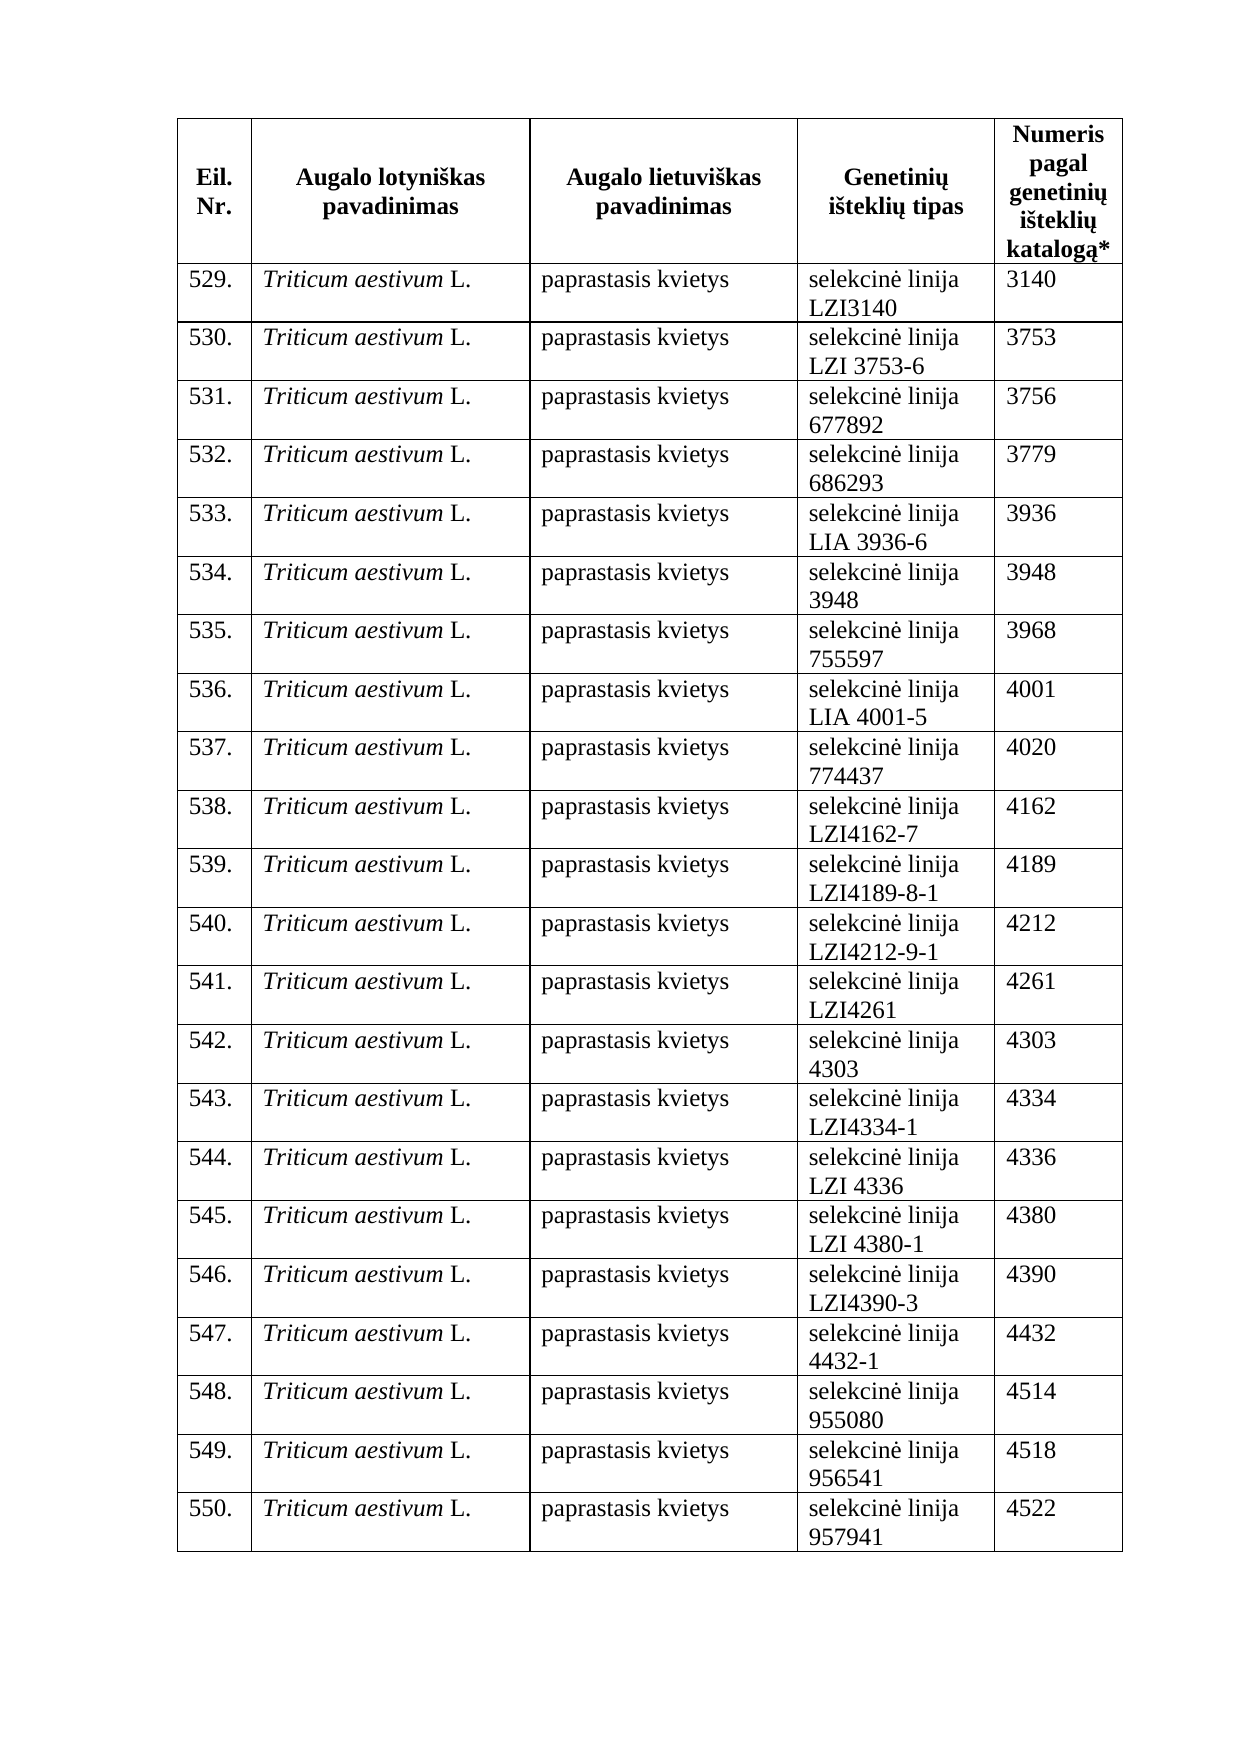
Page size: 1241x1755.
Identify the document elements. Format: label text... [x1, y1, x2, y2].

table_cell Triticum aestivum L. [252, 791, 529, 848]
table_cell 543. [178, 1084, 251, 1141]
table_cell paprastasis kvietys [531, 557, 797, 614]
table_cell selekcinė linija LZI4212-9-1 [798, 908, 994, 965]
table_cell 541. [178, 966, 251, 1024]
table_cell paprastasis kvietys [531, 1376, 797, 1434]
table_cell 537. [178, 732, 251, 790]
table_cell 533. [178, 498, 251, 556]
table_cell selekcinė linija 4303 [798, 1025, 994, 1082]
table_cell selekcinė linija LZI4189-8-1 [798, 849, 994, 907]
table_cell 547. [178, 1318, 251, 1375]
table_cell 4020 [995, 732, 1122, 790]
table_cell selekcinė linija LZI4334-1 [798, 1084, 994, 1141]
table_cell selekcinė linija 956541 [798, 1435, 994, 1492]
table_cell 4390 [995, 1259, 1122, 1317]
table_cell Triticum aestivum L. [252, 1201, 529, 1258]
table_cell 4001 [995, 674, 1122, 731]
table_cell 4162 [995, 791, 1122, 848]
table_cell selekcinė linija LIA 4001-5 [798, 674, 994, 731]
table_cell paprastasis kvietys [531, 1201, 797, 1258]
table_cell paprastasis kvietys [531, 264, 797, 321]
table_cell selekcinė linija 774437 [798, 732, 994, 790]
table_cell Triticum aestivum L. [252, 1084, 529, 1141]
table_cell 4380 [995, 1201, 1122, 1258]
table_cell Triticum aestivum L. [252, 498, 529, 556]
table_cell selekcinė linija 955080 [798, 1376, 994, 1434]
table_cell Triticum aestivum L. [252, 849, 529, 907]
table_cell 4522 [995, 1493, 1122, 1551]
table_cell Triticum aestivum L. [252, 674, 529, 731]
table_cell paprastasis kvietys [531, 908, 797, 965]
table_cell Triticum aestivum L. [252, 1025, 529, 1082]
table_cell paprastasis kvietys [531, 323, 797, 380]
table_cell selekcinė linija LZI 4336 [798, 1142, 994, 1199]
table_cell 540. [178, 908, 251, 965]
table_cell selekcinė linija LZI4162-7 [798, 791, 994, 848]
table_cell Triticum aestivum L. [252, 557, 529, 614]
table_cell Triticum aestivum L. [252, 1435, 529, 1492]
table_cell 4189 [995, 849, 1122, 907]
table_cell 3753 [995, 323, 1122, 380]
table_cell selekcinė linija LZI4390-3 [798, 1259, 994, 1317]
table_cell paprastasis kvietys [531, 674, 797, 731]
table_cell selekcinė linija LZI 4380-1 [798, 1201, 994, 1258]
table_cell paprastasis kvietys [531, 966, 797, 1024]
table_cell selekcinė linija 686293 [798, 440, 994, 497]
table_cell Triticum aestivum L. [252, 323, 529, 380]
table_cell selekcinė linija 3948 [798, 557, 994, 614]
table_cell 532. [178, 440, 251, 497]
table_cell 549. [178, 1435, 251, 1492]
table_cell Triticum aestivum L. [252, 1376, 529, 1434]
table_cell 4334 [995, 1084, 1122, 1141]
table_cell paprastasis kvietys [531, 381, 797, 438]
table_cell paprastasis kvietys [531, 1259, 797, 1317]
table_cell 3140 [995, 264, 1122, 321]
table_cell selekcinė linija LZI4261 [798, 966, 994, 1024]
table_cell 4514 [995, 1376, 1122, 1434]
table_cell paprastasis kvietys [531, 1493, 797, 1551]
table_cell paprastasis kvietys [531, 440, 797, 497]
table_cell Triticum aestivum L. [252, 908, 529, 965]
table_cell 550. [178, 1493, 251, 1551]
table_cell 3756 [995, 381, 1122, 438]
table_cell 3968 [995, 615, 1122, 673]
table_cell 535. [178, 615, 251, 673]
table_cell selekcinė linija 755597 [798, 615, 994, 673]
table_cell selekcinė linija 677892 [798, 381, 994, 438]
table_cell 4336 [995, 1142, 1122, 1199]
table_cell 544. [178, 1142, 251, 1199]
table_cell Triticum aestivum L. [252, 1493, 529, 1551]
table_cell paprastasis kvietys [531, 849, 797, 907]
table_header Augalo lotyniškas pavadinimas [252, 119, 529, 263]
table_cell paprastasis kvietys [531, 1025, 797, 1082]
table_cell paprastasis kvietys [531, 1084, 797, 1141]
table_cell 4518 [995, 1435, 1122, 1492]
table_cell Triticum aestivum L. [252, 440, 529, 497]
table_cell Triticum aestivum L. [252, 966, 529, 1024]
table_cell Triticum aestivum L. [252, 732, 529, 790]
table_cell Triticum aestivum L. [252, 1259, 529, 1317]
table_cell Triticum aestivum L. [252, 381, 529, 438]
table_cell 4212 [995, 908, 1122, 965]
table_header Numeris pagal genetinių išteklių katalogą* [995, 119, 1122, 263]
table_header Eil. Nr. [178, 119, 251, 263]
table_cell 4432 [995, 1318, 1122, 1375]
table_header Augalo lietuviškas pavadinimas [531, 119, 797, 263]
table_cell paprastasis kvietys [531, 615, 797, 673]
table_cell selekcinė linija LZI3140 [798, 264, 994, 321]
table_cell Triticum aestivum L. [252, 264, 529, 321]
table_cell 4303 [995, 1025, 1122, 1082]
table_cell selekcinė linija LZI 3753-6 [798, 323, 994, 380]
table_cell 536. [178, 674, 251, 731]
table_cell paprastasis kvietys [531, 732, 797, 790]
table_cell selekcinė linija LIA 3936-6 [798, 498, 994, 556]
table_cell 529. [178, 264, 251, 321]
table_cell 3948 [995, 557, 1122, 614]
table_cell 3936 [995, 498, 1122, 556]
table_cell 3779 [995, 440, 1122, 497]
table_cell Triticum aestivum L. [252, 1142, 529, 1199]
table_cell selekcinė linija 957941 [798, 1493, 994, 1551]
table_cell 539. [178, 849, 251, 907]
table_cell paprastasis kvietys [531, 498, 797, 556]
table_header Genetinių išteklių tipas [798, 119, 994, 263]
table_cell paprastasis kvietys [531, 1142, 797, 1199]
table_cell paprastasis kvietys [531, 791, 797, 848]
table_cell Triticum aestivum L. [252, 1318, 529, 1375]
table_cell 4261 [995, 966, 1122, 1024]
table_cell 530. [178, 323, 251, 380]
table_cell 542. [178, 1025, 251, 1082]
table_cell 548. [178, 1376, 251, 1434]
table_cell 545. [178, 1201, 251, 1258]
table_cell 534. [178, 557, 251, 614]
table_cell paprastasis kvietys [531, 1318, 797, 1375]
table_cell 546. [178, 1259, 251, 1317]
table_cell 531. [178, 381, 251, 438]
table_cell selekcinė linija 4432-1 [798, 1318, 994, 1375]
table_cell 538. [178, 791, 251, 848]
table_cell Triticum aestivum L. [252, 615, 529, 673]
table_cell paprastasis kvietys [531, 1435, 797, 1492]
